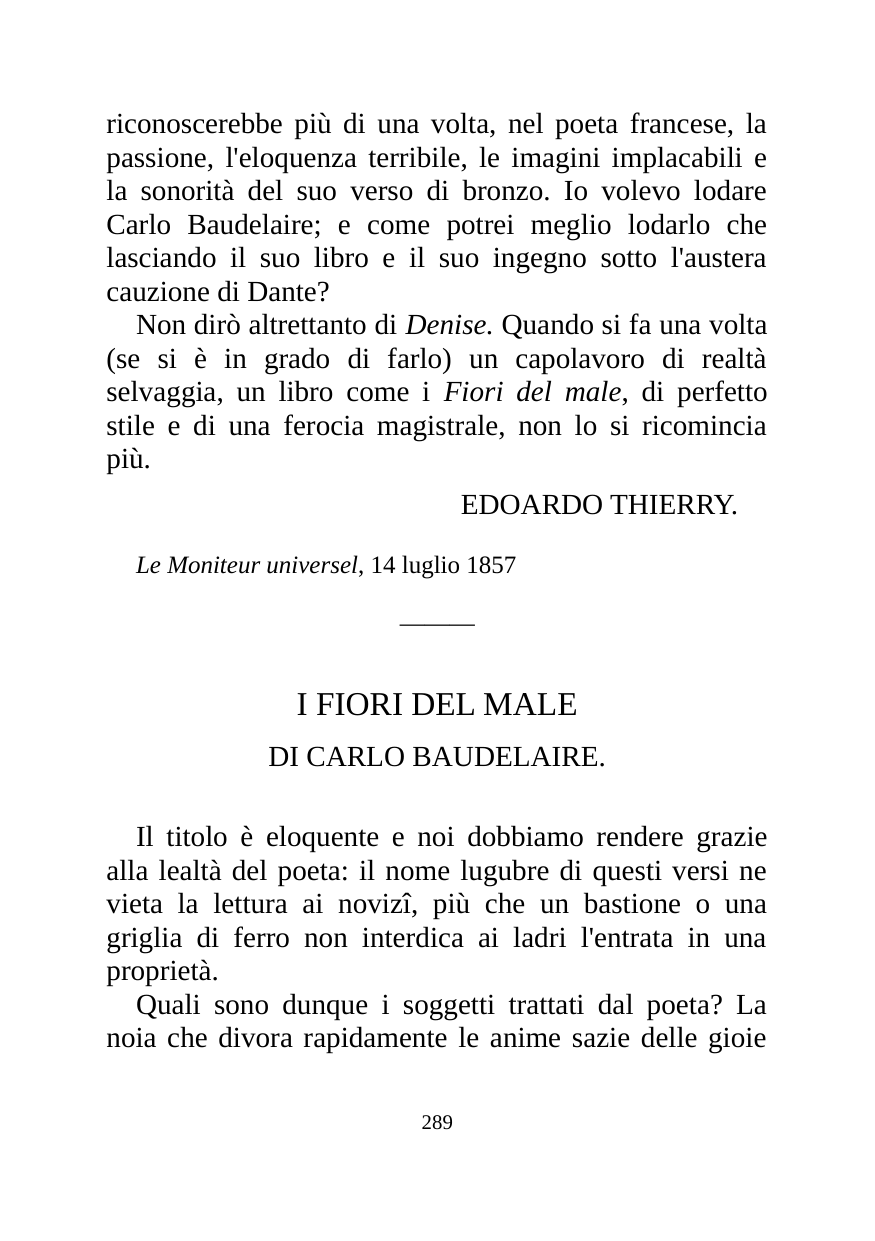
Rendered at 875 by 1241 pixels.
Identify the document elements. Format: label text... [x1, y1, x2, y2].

text Non dirò altrettanto di Denise. Quando si fa una volta (se si è in grado di farlo) un capolavoro di realtà selvaggia, un libro come i Fiori del male, di perfetto stile e di una ferocia magistrale, non lo si ricomincia più. [106, 307, 768, 475]
text Quali sono dunque i soggetti trattati dal poeta? La noia che divora rapidamente le anime sazie delle gioie [106, 987, 768, 1054]
text ——— [106, 608, 768, 637]
text EDOARDO THIERRY. [461, 487, 768, 521]
text riconoscerebbe più di una volta, nel poeta francese, la passione, l'eloquenza terribile, le imagini implacabili e la sonorità del suo verso di bronzo. Io volevo lodare Carlo Baudelaire; e come potrei meglio lodarlo che lasciando il suo libro e il suo ingegno sotto l'austera cauzione di Dante? [106, 106, 768, 307]
text Il titolo è eloquente e noi dobbiamo rendere grazie alla lealtà del poeta: il nome lugubre di questi versi ne vieta la lettura ai novizî, più che un bastione o una griglia di ferro non interdica ai ladri l'entrata in una proprietà. [106, 819, 768, 987]
text Le Moniteur universel, 14 luglio 1857 [106, 550, 768, 579]
text I FIORI DEL MALE DI CARLO BAUDELAIRE. [106, 684, 768, 773]
